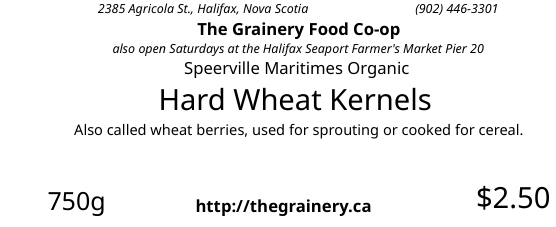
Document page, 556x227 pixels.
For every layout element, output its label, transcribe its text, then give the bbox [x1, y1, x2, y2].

table_cell Speerville Maritimes Organic Hard Wheat Kernels Also called wheat berries, used for sprouting or cooked for cereal. [47, 57, 550, 175]
table_cell $2.50 [415, 175, 550, 217]
table_header 2385 Agricola St., Halifax, Nova Scotia (902) 446-3301 The Grainery Food Co-op also open Saturdays at the Halifax Seaport Farmer's Market Pier 20 [47, 0, 550, 57]
table_cell 750g [47, 175, 151, 217]
table_cell http://thegrainery.ca [151, 175, 415, 217]
